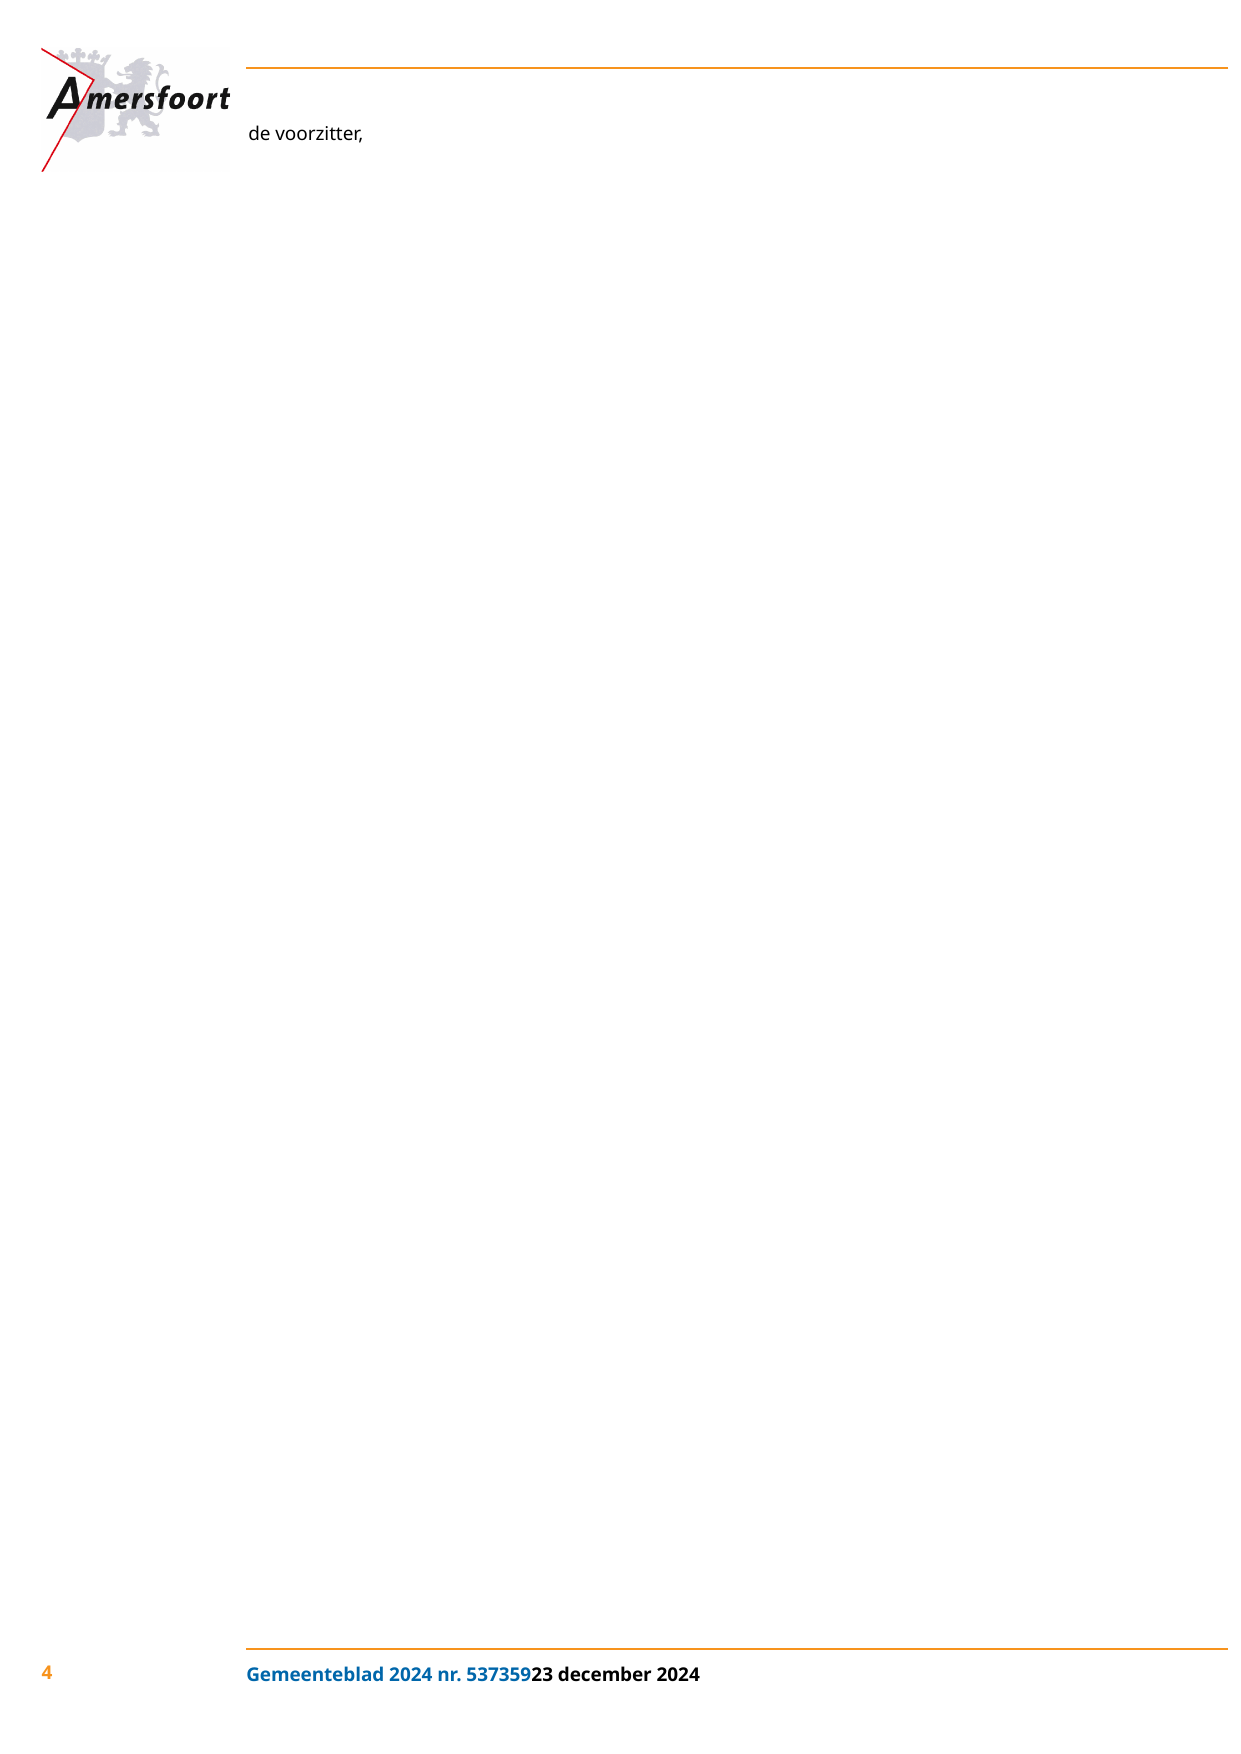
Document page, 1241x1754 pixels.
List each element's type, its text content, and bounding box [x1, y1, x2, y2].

text de voorzitter, [248, 121, 1152, 146]
picture [41, 47, 231, 172]
